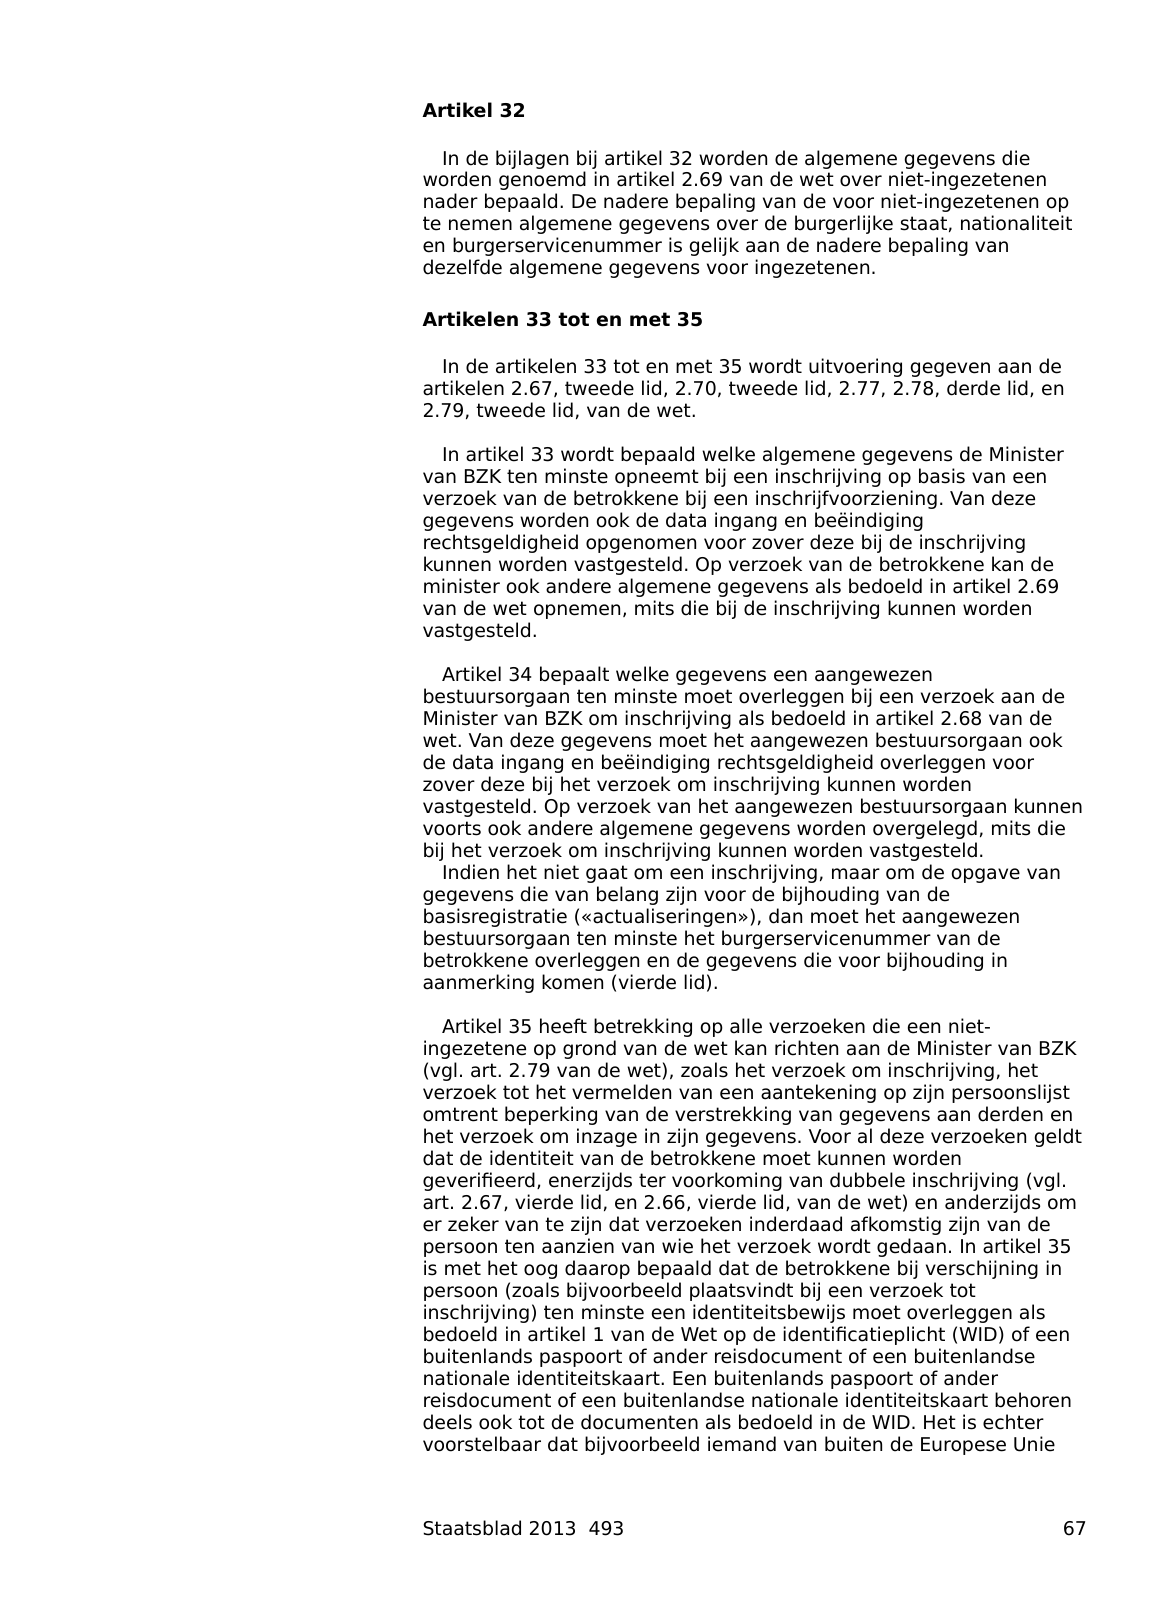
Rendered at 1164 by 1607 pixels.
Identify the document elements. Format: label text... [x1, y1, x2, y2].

subtitle Artikel 32 [422, 100, 1087, 122]
text Indien het niet gaat om een inschrijving, maar om de opgave van gegevens die van belang zijn voor de bijhouding van de basisregistratie («actualiseringen»), dan moet het aangewezen bestuursorgaan ten minste het burgerservicenummer van de betrokkene overleggen en de gegevens die voor bijhouding in aanmerking komen (vierde lid). [422, 862, 1087, 994]
text In artikel 33 wordt bepaald welke algemene gegevens de Minister van BZK ten minste opneemt bij een inschrijving op basis van een verzoek van de betrokkene bij een inschrijfvoorziening. Van deze gegevens worden ook de data ingang en beëindiging rechtsgeldigheid opgenomen voor zover deze bij de inschrijving kunnen worden vastgesteld. Op verzoek van de betrokkene kan de minister ook andere algemene gegevens als bedoeld in artikel 2.69 van de wet opnemen, mits die bij de inschrijving kunnen worden vastgesteld. [422, 444, 1087, 642]
text In de bijlagen bij artikel 32 worden de algemene gegevens die worden genoemd in artikel 2.69 van de wet over niet-ingezetenen nader bepaald. De nadere bepaling van de voor niet-ingezetenen op te nemen algemene gegevens over de burgerlijke staat, nationaliteit en burgerservicenummer is gelijk aan de nadere bepaling van dezelfde algemene gegevens voor ingezetenen. [422, 147, 1087, 279]
text In de artikelen 33 tot en met 35 wordt uitvoering gegeven aan de artikelen 2.67, tweede lid, 2.70, tweede lid, 2.77, 2.78, derde lid, en 2.79, tweede lid, van de wet. [422, 356, 1087, 422]
text Artikel 34 bepaalt welke gegevens een aangewezen bestuursorgaan ten minste moet overleggen bij een verzoek aan de Minister van BZK om inschrijving als bedoeld in artikel 2.68 van de wet. Van deze gegevens moet het aangewezen bestuursorgaan ook de data ingang en beëindiging rechtsgeldigheid overleggen voor zover deze bij het verzoek om inschrijving kunnen worden vastgesteld. Op verzoek van het aangewezen bestuursorgaan kunnen voorts ook andere algemene gegevens worden overgelegd, mits die bij het verzoek om inschrijving kunnen worden vastgesteld. [422, 664, 1087, 862]
text Artikel 35 heeft betrekking op alle verzoeken die een niet-ingezetene op grond van de wet kan richten aan de Minister van BZK (vgl. art. 2.79 van de wet), zoals het verzoek om inschrijving, het verzoek tot het vermelden van een aantekening op zijn persoonslijst omtrent beperking van de verstrekking van gegevens aan derden en het verzoek om inzage in zijn gegevens. Voor al deze verzoeken geldt dat de identiteit van de betrokkene moet kunnen worden geverifieerd, enerzijds ter voorkoming van dubbele inschrijving (vgl. art. 2.67, vierde lid, en 2.66, vierde lid, van de wet) en anderzijds om er zeker van te zijn dat verzoeken inderdaad afkomstig zijn van de persoon ten aanzien van wie het verzoek wordt gedaan. In artikel 35 is met het oog daarop bepaald dat de betrokkene bij verschijning in persoon (zoals bijvoorbeeld plaatsvindt bij een verzoek tot inschrijving) ten minste een identiteitsbewijs moet overleggen als bedoeld in artikel 1 van de Wet op de identificatieplicht (WID) of een buitenlands paspoort of ander reisdocument of een buitenlandse nationale identiteitskaart. Een buitenlands paspoort of ander reisdocument of een buitenlandse nationale identiteitskaart behoren deels ook tot de documenten als bedoeld in de WID. Het is echter voorstelbaar dat bijvoorbeeld iemand van buiten de Europese Unie [422, 1016, 1087, 1456]
subtitle Artikelen 33 tot en met 35 [422, 309, 1087, 331]
